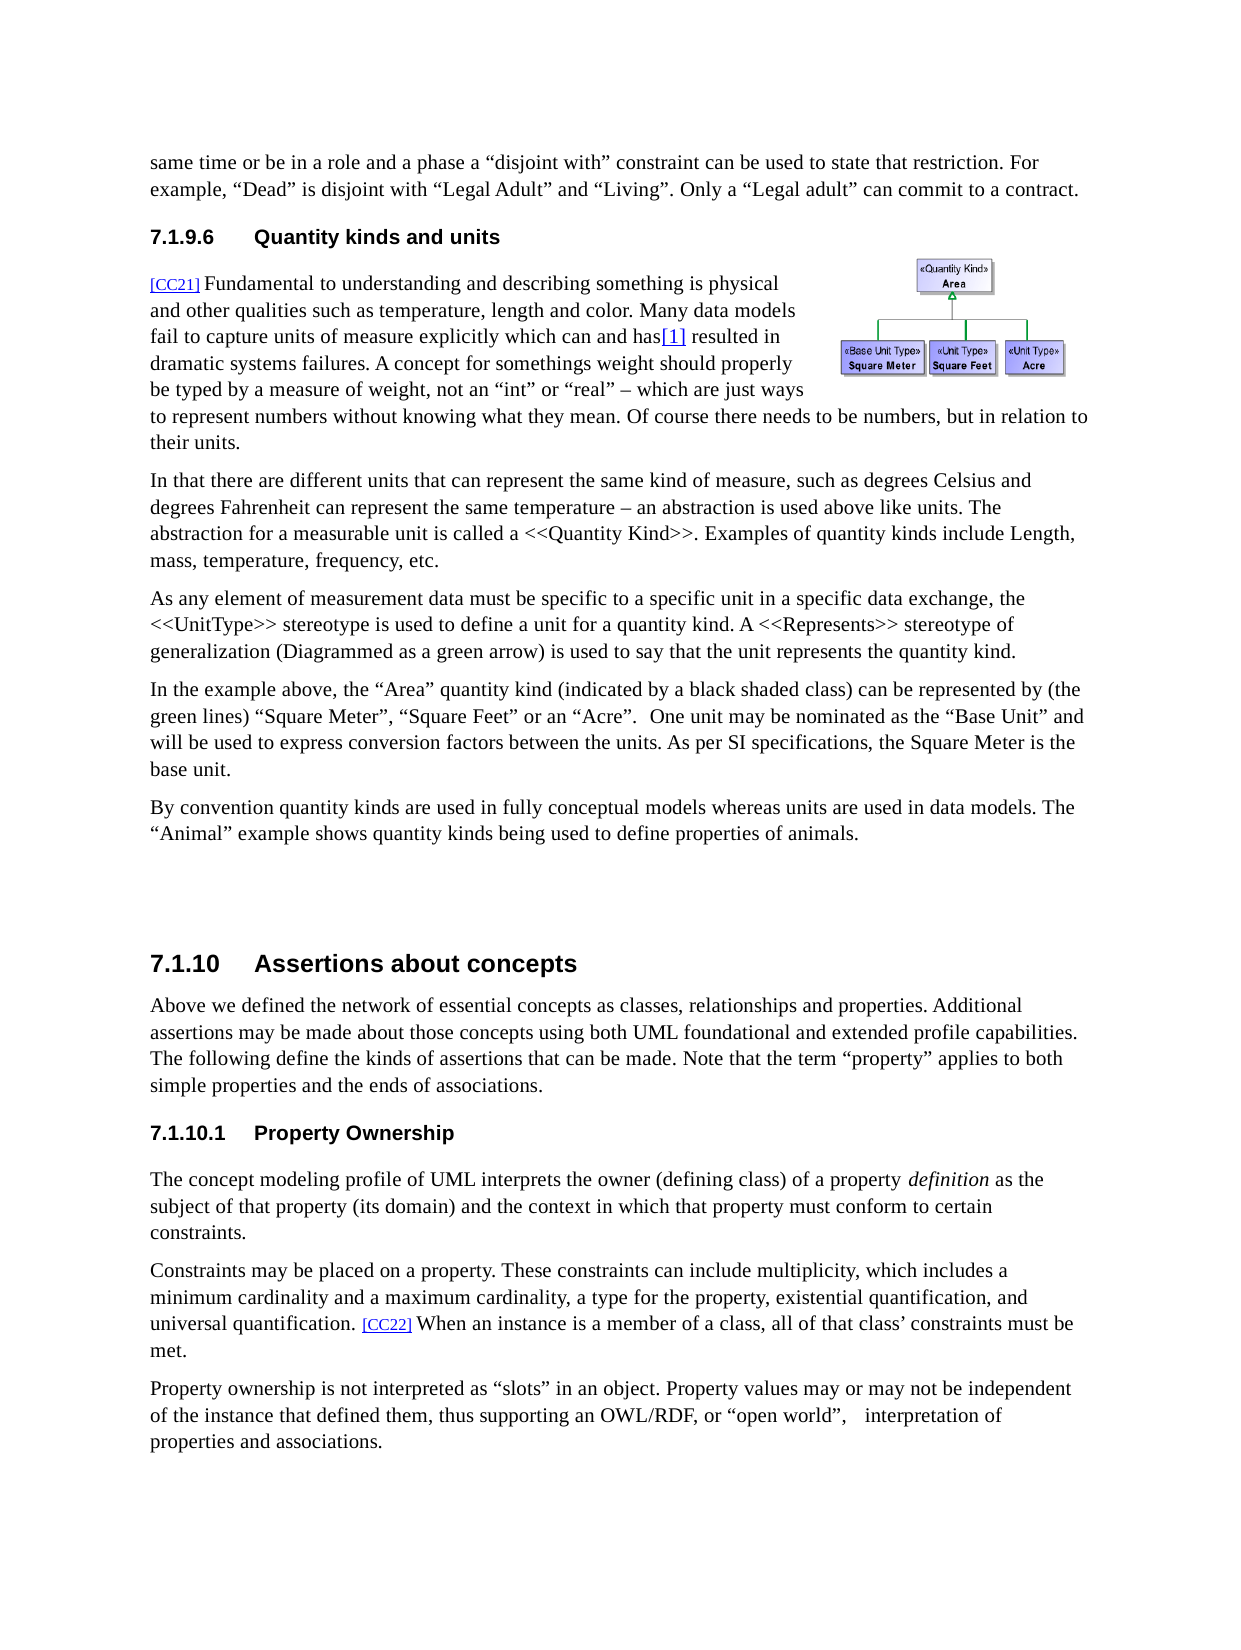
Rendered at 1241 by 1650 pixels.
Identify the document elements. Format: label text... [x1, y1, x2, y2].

text [CC21] Fundamental to understanding and describing something is physical and other qualities such as temperature, length and color. Many data models fail to capture units of measure explicitly which can and has[1] resulted in dramatic systems failures. A concept for somethings weight should properly be typed by a measure of weight, not an “int” or “real” – which are just ways to represent numbers without knowing what they mean. Of course there needs to be numbers, but in relation to their units. [150, 271, 1090, 454]
subtitle Property Ownership [150, 1121, 1090, 1145]
text same time or be in a role and a phase a “disjoint with” constraint can be used to state that restriction. For example, “Dead” is disjoint with “Legal Adult” and “Living”. Only a “Legal adult” can commit to a contract. [150, 150, 1090, 201]
text Above we defined the network of essential concepts as classes, relationships and properties. Additional assertions may be made about those concepts using both UML foundational and extended profile capabilities. The following define the kinds of assertions that can be made. Note that the term “property” applies to both simple properties and the ends of associations. [150, 993, 1090, 1096]
text By convention quantity kinds are used in fully conceptual models whereas units are used in data models. The “Animal” example shows quantity kinds being used to define properties of animals. [150, 794, 1090, 845]
text As any element of measurement data must be specific to a specific unit in a specific data exchange, the <<UnitType>> stereotype is used to define a unit for a quantity kind. A <<Represents>> stereotype of generalization (Diagrammed as a green arrow) is used to say that the unit represents the quantity kind. [150, 586, 1090, 663]
picture [827, 243, 1075, 388]
text In that there are different units that can represent the same kind of measure, such as degrees Celsius and degrees Fahrenheit can represent the same temperature – an abstraction is used above like units. The abstraction for a measurable unit is called a <<Quantity Kind>>. Examples of quantity kinds include Length, mass, temperature, frequency, etc. [150, 468, 1090, 572]
text Constraints may be placed on a property. These constraints can include multiplicity, which includes a minimum cardinality and a maximum cardinality, a type for the property, existential quantification, and universal quantification. [CC22] When an instance is a member of a class, all of that class’ constraints must be met. [150, 1258, 1090, 1362]
text Property ownership is not interpreted as “slots” in an object. Property values may or may not be independent of the instance that defined them, thus supporting an OWL/RDF, or “open world”, interpretation of properties and associations. [150, 1376, 1090, 1453]
text The concept modeling profile of UML interprets the owner (defining class) of a property definition as the subject of that property (its domain) and the context in which that property must conform to certain constraints. [150, 1167, 1090, 1244]
text In the example above, the “Area” quantity kind (indicated by a black shaded class) can be represented by (the green lines) “Square Meter”, “Square Feet” or an “Acre”. One unit may be nominated as the “Base Unit” and will be used to express conversion factors between the units. As per SI specifications, the Square Meter is the base unit. [150, 677, 1090, 780]
subtitle Assertions about concepts [150, 949, 1090, 978]
subtitle Quantity kinds and units [150, 225, 1090, 249]
